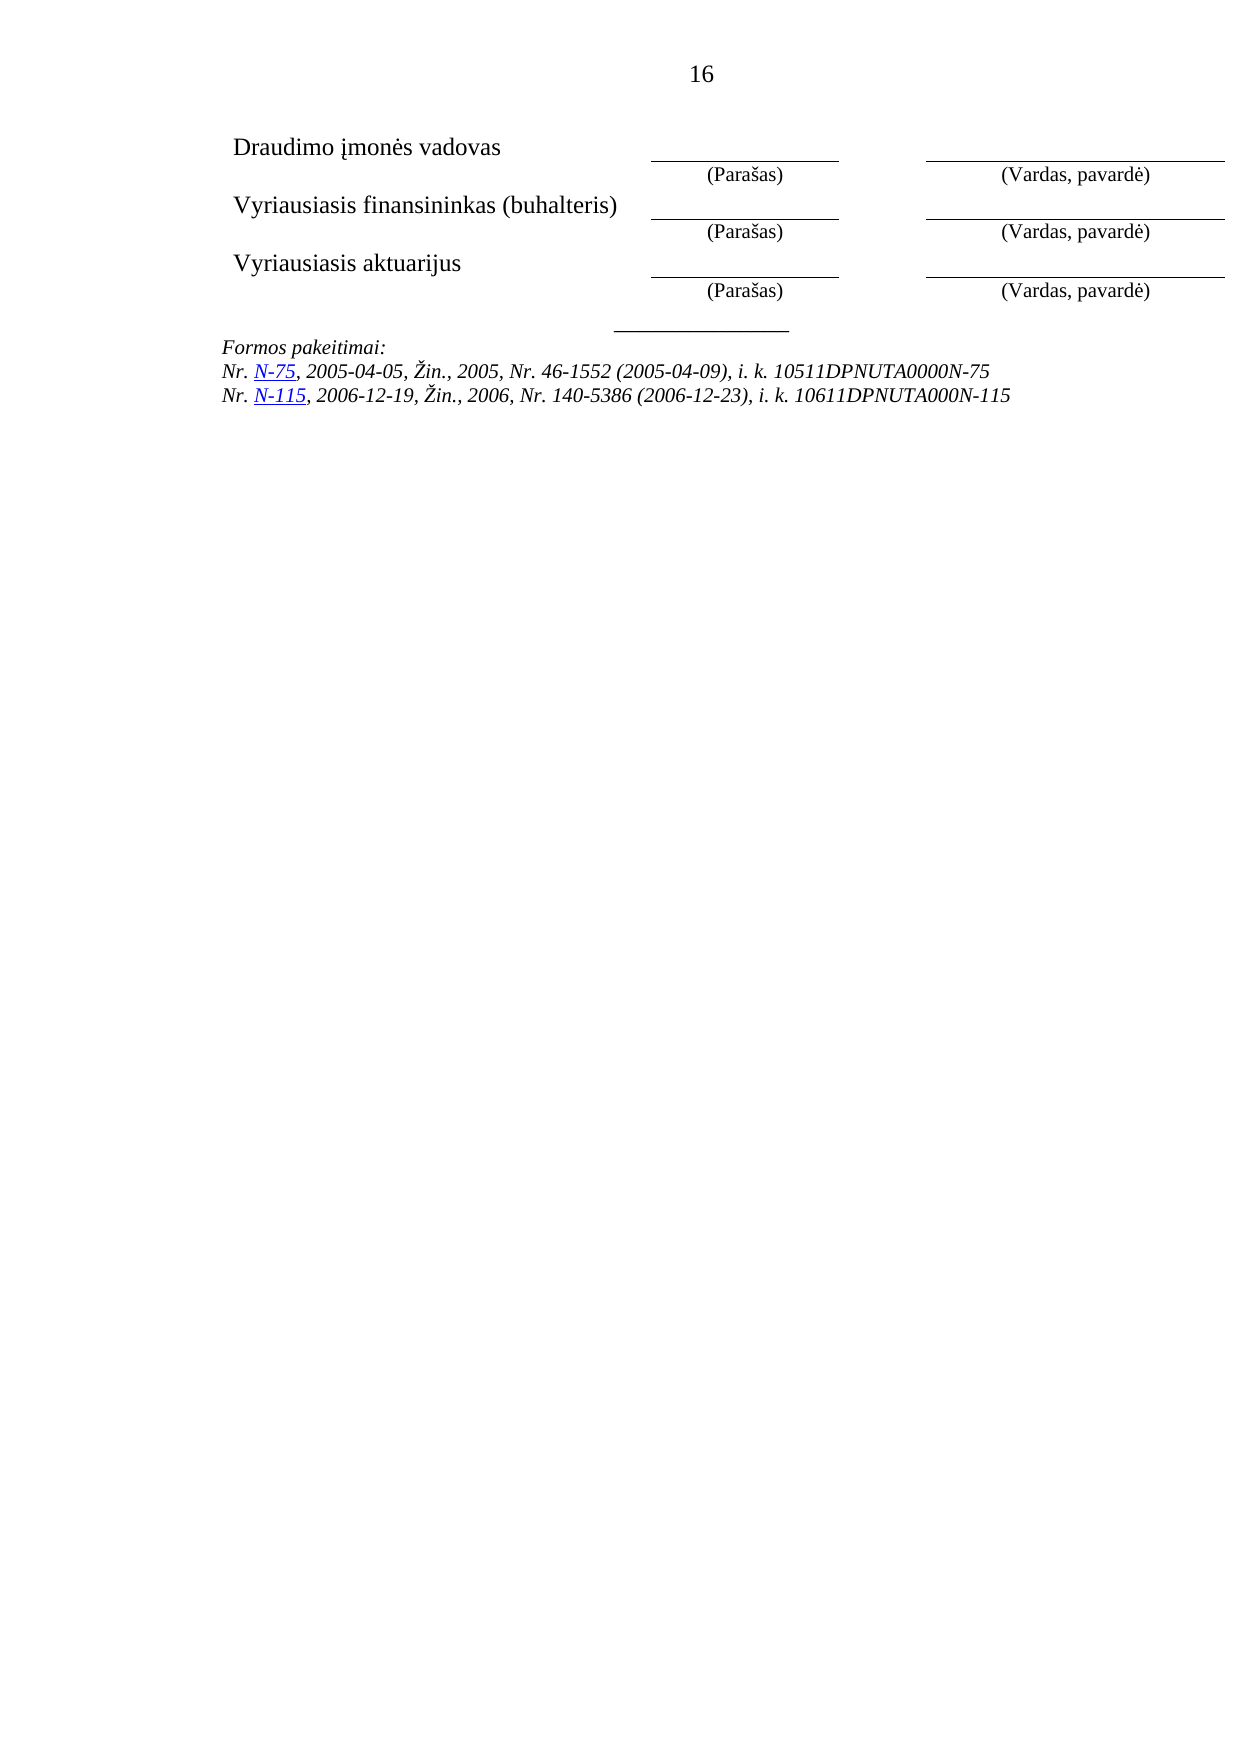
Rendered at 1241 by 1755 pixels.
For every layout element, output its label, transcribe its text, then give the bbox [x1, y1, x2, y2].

table_cell (Parašas) [651, 278, 839, 306]
table_cell (Parašas) [651, 220, 839, 248]
table_header [651, 132, 839, 161]
table_cell [651, 248, 839, 277]
table_header [926, 132, 1225, 161]
table_cell [651, 190, 839, 219]
table_cell [926, 190, 1225, 219]
table_header [839, 132, 926, 161]
table_cell [222, 277, 651, 306]
text Nr. N-75, 2005-04-05, Žin., 2005, Nr. 46-1552 (2005-04-09), i. k. 10511DPNUTA0000N-75 [222, 359, 1181, 383]
table_cell Vyriausiasis finansininkas (buhalteris) [222, 190, 651, 219]
table_cell [839, 248, 926, 277]
table_cell (Vardas, pavardė) [926, 162, 1225, 190]
table_header Draudimo įmonės vadovas [222, 132, 651, 161]
table_cell [839, 219, 926, 248]
text ______________ [222, 306, 1181, 335]
table_cell (Vardas, pavardė) [926, 278, 1225, 306]
table_cell [222, 219, 651, 248]
table_cell [839, 161, 926, 190]
table_cell [839, 277, 926, 306]
text Nr. N-115, 2006-12-19, Žin., 2006, Nr. 140-5386 (2006-12-23), i. k. 10611DPNUTA000N-115 [222, 383, 1181, 407]
table_cell (Parašas) [651, 162, 839, 190]
table_cell Vyriausiasis aktuarijus [222, 248, 651, 277]
table_cell [926, 248, 1225, 277]
table_cell (Vardas, pavardė) [926, 220, 1225, 248]
table_cell [222, 161, 651, 190]
text Formos pakeitimai: [222, 335, 1181, 359]
table_cell [839, 190, 926, 219]
